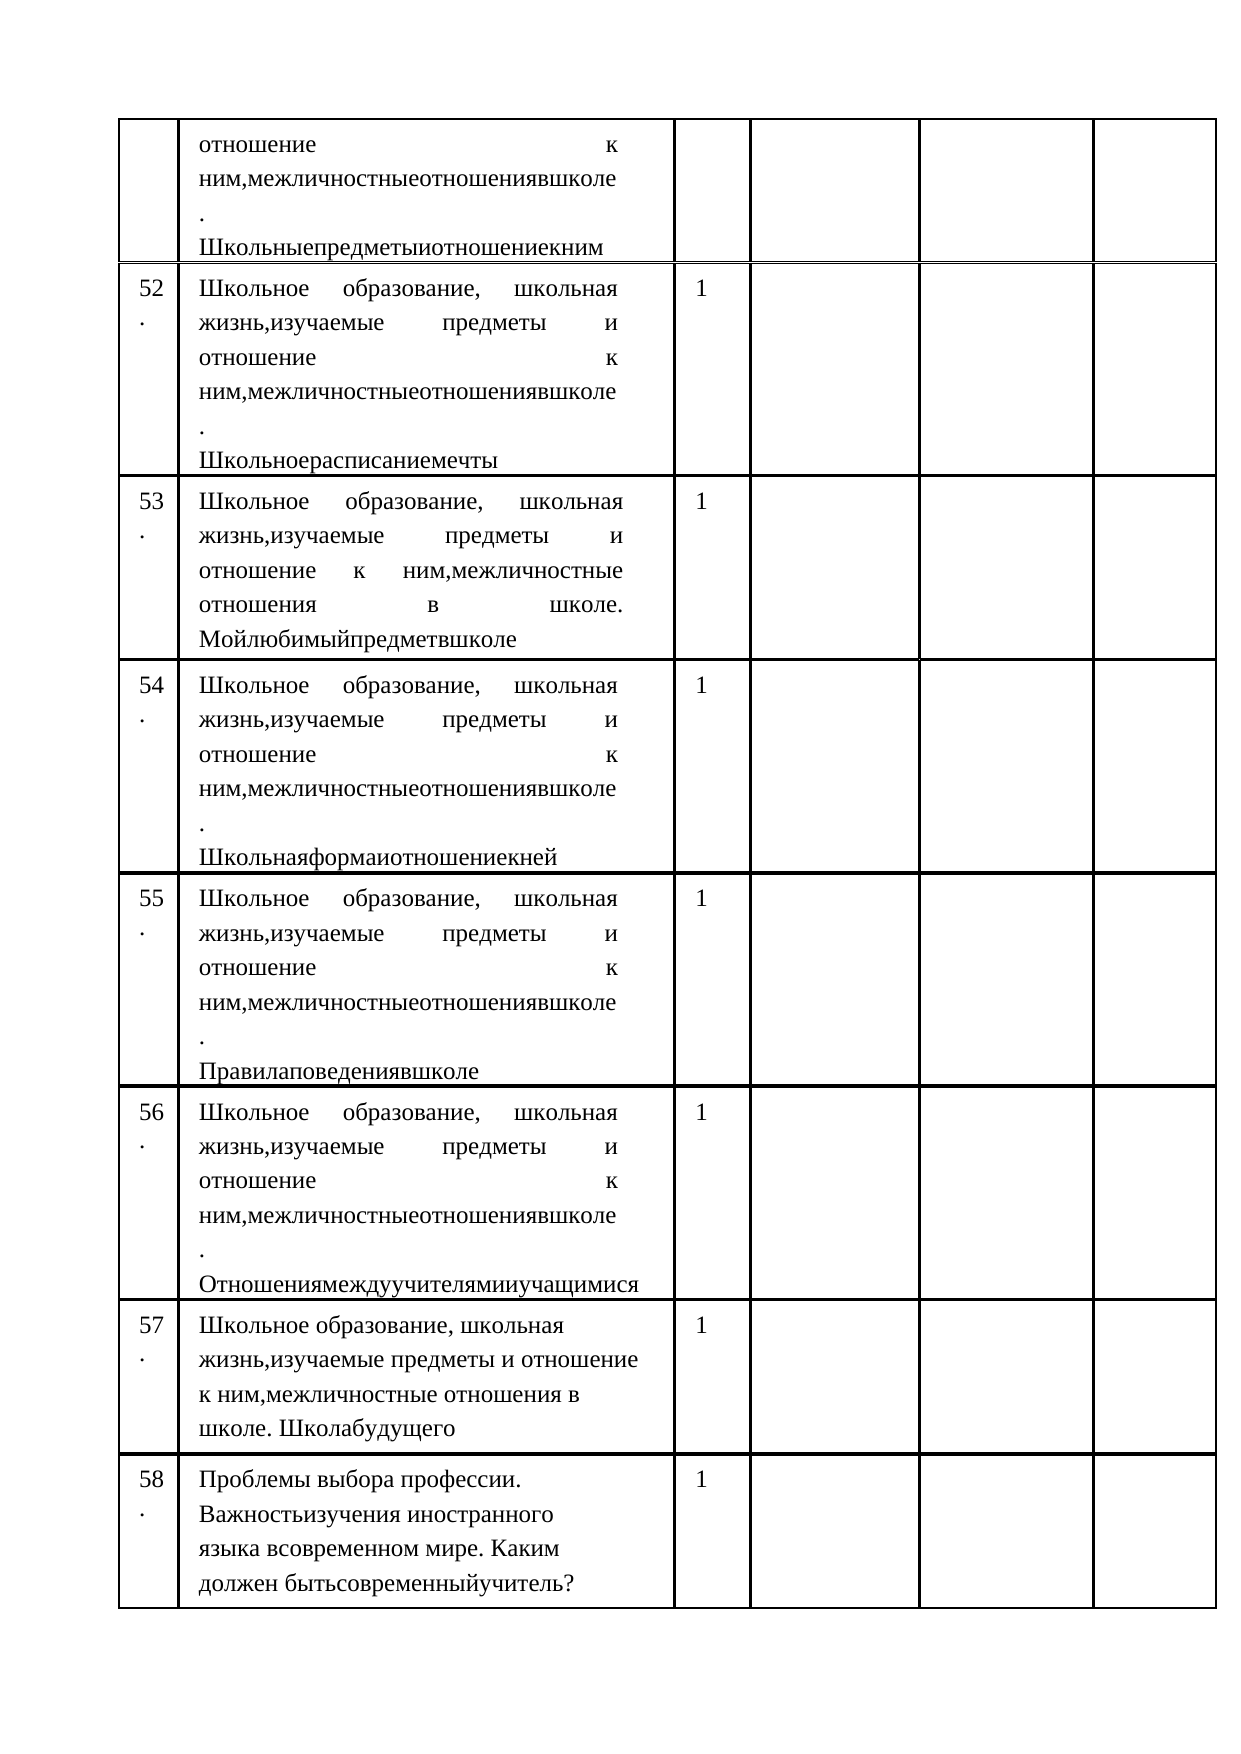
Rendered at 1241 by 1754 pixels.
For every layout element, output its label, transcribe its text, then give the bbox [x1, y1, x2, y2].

table_cell 53. [120, 477, 177, 658]
table_cell [921, 477, 1092, 658]
table_cell [752, 1456, 918, 1607]
table_cell [921, 875, 1092, 1084]
table_cell [921, 1088, 1092, 1298]
table_cell Школьное образование, школьная жизнь,изучаемые предметы и отношение к ним,межличностныеотношениявшколе. Школьнаяформаиотношениекней [180, 661, 673, 871]
table_cell [921, 264, 1092, 474]
table_cell 1 [676, 875, 749, 1084]
table_cell [1095, 120, 1215, 261]
table_cell [921, 120, 1092, 261]
table_cell [120, 120, 177, 261]
table_cell [752, 661, 918, 871]
table_cell Школьное образование, школьная жизнь,изучаемые предметы и отношение к ним,межличностные отношения в школе. Мойлюбимыйпредметвшколе [180, 477, 673, 658]
table_cell 57. [120, 1301, 177, 1452]
table_cell 1 [676, 661, 749, 871]
table_cell Школьное образование, школьная жизнь,изучаемые предметы и отношение к ним,межличностныеотношениявшколе. Отношениямеждуучителямииучащимися [180, 1088, 673, 1298]
table_cell отношение к ним,межличностныеотношениявшколе. Школьныепредметыиотношениекним [180, 120, 673, 261]
table_cell 1 [676, 264, 749, 474]
table_cell [1095, 1456, 1215, 1607]
table_cell [752, 120, 918, 261]
table_cell [1095, 875, 1215, 1084]
table_cell [1095, 661, 1215, 871]
table_cell 56. [120, 1088, 177, 1298]
table_cell Школьное образование, школьная жизнь,изучаемые предметы и отношение к ним,межличностные отношения в школе. Школабудущего [180, 1301, 673, 1452]
table_cell Проблемы выбора профессии. Важностьизучения иностранного языка всовременном мире. Каким должен бытьсовременныйучитель? [180, 1456, 673, 1607]
table_cell 52. [120, 264, 177, 474]
table_cell [921, 1456, 1092, 1607]
table_cell [921, 1301, 1092, 1452]
table_cell [752, 264, 918, 474]
table_cell 58. [120, 1456, 177, 1607]
table_cell 1 [676, 1456, 749, 1607]
table_cell 55. [120, 875, 177, 1084]
table_cell [1095, 1301, 1215, 1452]
table_cell [752, 875, 918, 1084]
table_cell Школьное образование, школьная жизнь,изучаемые предметы и отношение к ним,межличностныеотношениявшколе. Правилаповедениявшколе [180, 875, 673, 1084]
table_cell Школьное образование, школьная жизнь,изучаемые предметы и отношение к ним,межличностныеотношениявшколе. Школьноерасписаниемечты [180, 264, 673, 474]
table_cell 1 [676, 1301, 749, 1452]
table_cell [1095, 477, 1215, 658]
table_cell [752, 477, 918, 658]
table_cell [752, 1088, 918, 1298]
table_cell [1095, 264, 1215, 474]
table_cell [676, 120, 749, 261]
table_cell [1095, 1088, 1215, 1298]
table_cell 1 [676, 477, 749, 658]
table_cell [752, 1301, 918, 1452]
table_cell 54. [120, 661, 177, 871]
table_cell [921, 661, 1092, 871]
table_cell 1 [676, 1088, 749, 1298]
